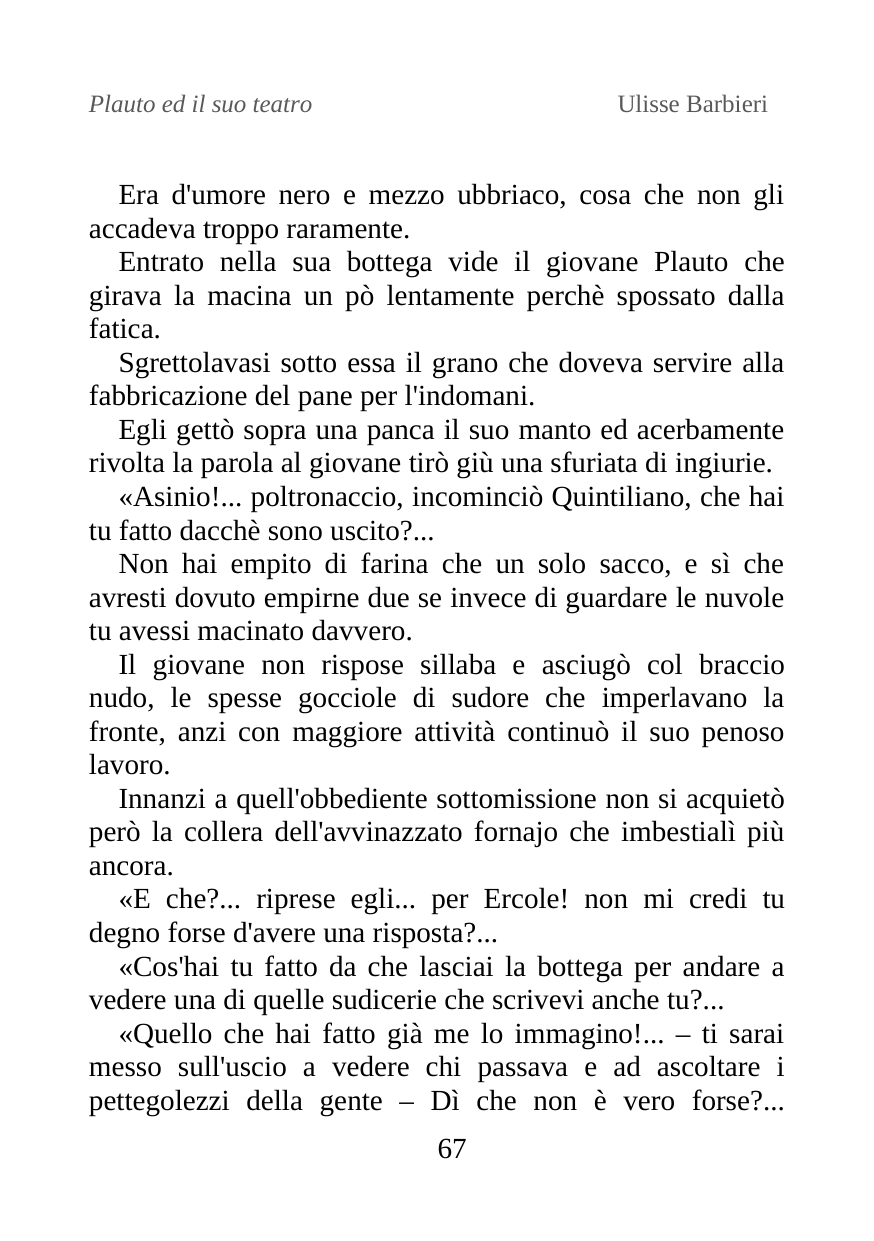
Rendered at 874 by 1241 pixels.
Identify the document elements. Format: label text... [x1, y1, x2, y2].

text Era d'umore nero e mezzo ubbriaco, cosa che non gli accadeva troppo raramente. [89, 177, 785, 244]
text Innanzi a quell'obbediente sottomissione non si acquietò però la collera dell'avvinazzato fornajo che imbestialì più ancora. [89, 781, 785, 882]
text «Cos'hai tu fatto da che lasciai la bottega per andare a vedere una di quelle sudicerie che scrivevi anche tu?... [89, 949, 785, 1016]
text «Quello che hai fatto già me lo immagino!... – ti sarai messo sull'uscio a vedere chi passava e ad ascoltare i pettegolezzi della gente – Dì che non è vero forse?... [89, 1016, 785, 1116]
text «Asinio!... poltronaccio, incominciò Quintiliano, che hai tu fatto dacchè sono uscito?... [89, 479, 785, 546]
text Sgrettolavasi sotto essa il grano che doveva servire alla fabbricazione del pane per l'indomani. [89, 345, 785, 412]
text Non hai empito di farina che un solo sacco, e sì che avresti dovuto empirne due se invece di guardare le nuvole tu avessi macinato davvero. [89, 546, 785, 647]
text «E che?... riprese egli... per Ercole! non mi credi tu degno forse d'avere una risposta?... [89, 882, 785, 949]
text Entrato nella sua bottega vide il giovane Plauto che girava la macina un pò lentamente perchè spossato dalla fatica. [89, 244, 785, 345]
text Il giovane non rispose sillaba e asciugò col braccio nudo, le spesse gocciole di sudore che imperlavano la fronte, anzi con maggiore attività continuò il suo penoso lavoro. [89, 647, 785, 781]
text Egli gettò sopra una panca il suo manto ed acerbamente rivolta la parola al giovane tirò giù una sfuriata di ingiurie. [89, 412, 785, 479]
